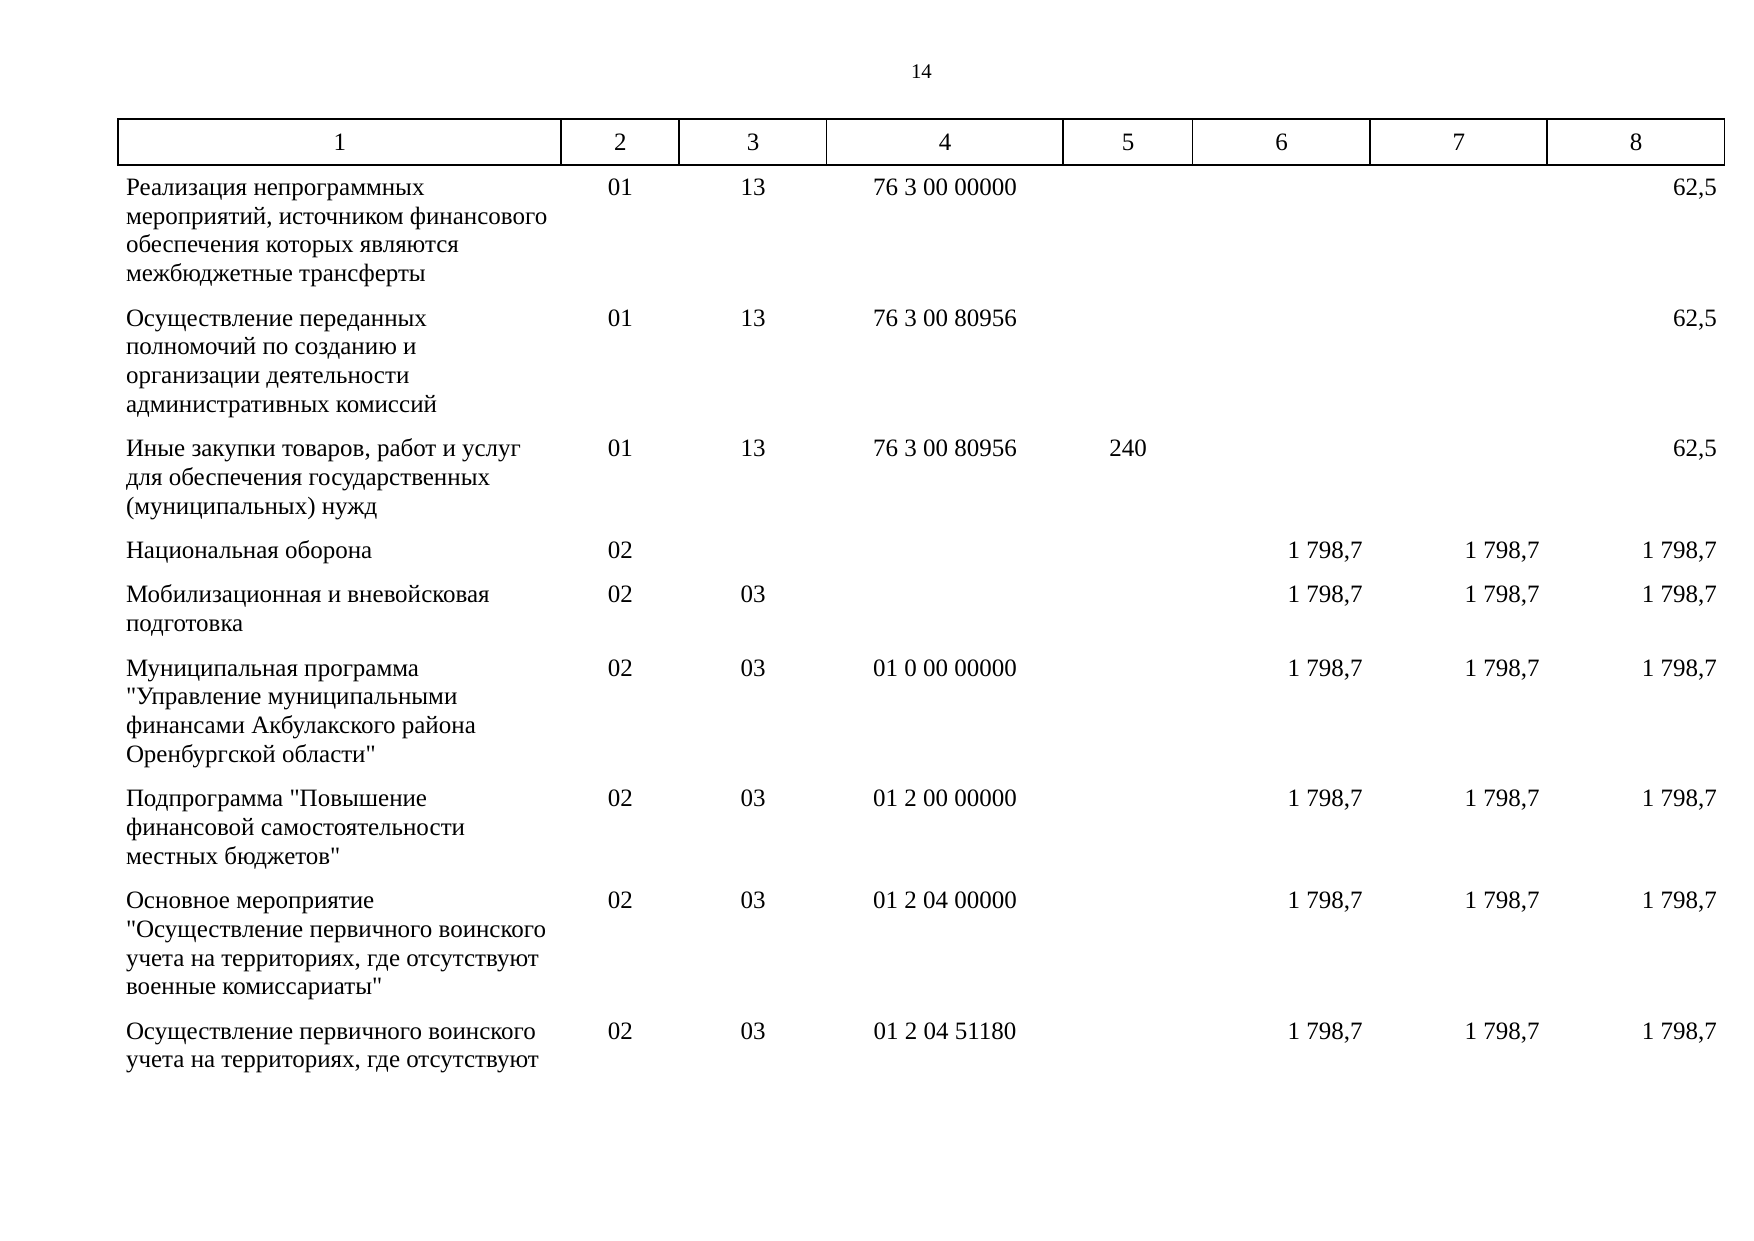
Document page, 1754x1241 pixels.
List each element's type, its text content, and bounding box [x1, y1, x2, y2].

table_cell 1 798,7 [1547, 527, 1724, 572]
table_cell Осуществление переданных полномочий по созданию и организации деятельности административных комиссий [118, 295, 561, 425]
table_cell 1 798,7 [1547, 877, 1724, 1008]
table_cell [1370, 425, 1547, 527]
table_cell 76 3 00 80956 [827, 425, 1063, 527]
table_header 8 [1555, 128, 1716, 156]
table_cell 03 [679, 877, 827, 1008]
table_cell 1 798,7 [1370, 1008, 1547, 1081]
table_cell 1 798,7 [1370, 645, 1547, 775]
table_header 1 [126, 128, 553, 156]
table_cell [1063, 645, 1193, 775]
table_cell 01 2 04 51180 [827, 1008, 1063, 1081]
table_cell [679, 527, 827, 572]
table_cell 13 [679, 295, 827, 425]
table_cell 02 [561, 645, 679, 775]
table_cell Национальная оборона [118, 527, 561, 572]
table_cell 01 2 04 00000 [827, 877, 1063, 1008]
table_header 3 [687, 128, 819, 156]
table_cell Подпрограмма "Повышение финансовой самостоятельности местных бюджетов" [118, 775, 561, 877]
table_cell Иные закупки товаров, работ и услуг для обеспечения государственных (муниципальных) нужд [118, 425, 561, 527]
table_cell 02 [561, 572, 679, 645]
table_header 4 [835, 128, 1055, 156]
table_cell [1063, 572, 1193, 645]
table_cell Осуществление первичного воинского учета на территориях, где отсутствуют [118, 1008, 561, 1081]
table_cell 62,5 [1547, 295, 1724, 425]
table_cell 1 798,7 [1193, 527, 1370, 572]
table_cell 76 3 00 80956 [827, 295, 1063, 425]
table_cell 02 [561, 1008, 679, 1081]
table_header [562, 120, 678, 164]
table_header 5 [1071, 128, 1185, 156]
table_cell 1 798,7 [1547, 572, 1724, 645]
table_cell [1063, 877, 1193, 1008]
table_cell 01 2 00 00000 [827, 775, 1063, 877]
table_cell 02 [561, 527, 679, 572]
table_cell [1370, 295, 1547, 425]
table_cell 03 [679, 1008, 827, 1081]
table_cell 1 798,7 [1370, 877, 1547, 1008]
table_cell 1 798,7 [1370, 527, 1547, 572]
table_cell 1 798,7 [1193, 572, 1370, 645]
table_cell [1193, 295, 1370, 425]
table_cell [827, 572, 1063, 645]
table_cell 02 [561, 877, 679, 1008]
table_cell 1 798,7 [1193, 877, 1370, 1008]
table_cell 13 [679, 166, 827, 295]
table_cell [1193, 166, 1370, 295]
table_cell 13 [679, 425, 827, 527]
table_cell Мобилизационная и вневойсковая подготовка [118, 572, 561, 645]
table_cell [1063, 775, 1193, 877]
table_header [1064, 120, 1192, 164]
table_cell 01 0 00 00000 [827, 645, 1063, 775]
table_cell Основное мероприятие "Осуществление первичного воинского учета на территориях, где отсутствуют военные комиссариаты" [118, 877, 561, 1008]
table_header 6 [1201, 128, 1362, 156]
table_cell [1370, 166, 1547, 295]
table_header [119, 120, 560, 164]
table_cell 03 [679, 645, 827, 775]
table_cell 76 3 00 00000 [827, 166, 1063, 295]
table_cell 1 798,7 [1547, 645, 1724, 775]
table_header [827, 120, 1062, 164]
table_header 7 [1378, 128, 1539, 156]
table_cell 03 [679, 775, 827, 877]
table_cell 1 798,7 [1370, 775, 1547, 877]
table_cell [1063, 295, 1193, 425]
table_cell [1063, 166, 1193, 295]
table_header 2 [569, 128, 671, 156]
table_cell 240 [1063, 425, 1193, 527]
table_header [1371, 120, 1546, 164]
table_cell Муниципальная программа "Управление муниципальными финансами Акбулакского района Оренбургской области" [118, 645, 561, 775]
table_cell 02 [561, 775, 679, 877]
table_header [1548, 120, 1724, 164]
table_cell 1 798,7 [1547, 1008, 1724, 1081]
table_cell 62,5 [1547, 166, 1724, 295]
table_cell [1063, 1008, 1193, 1081]
table_cell Реализация непрограммных мероприятий, источником финансового обеспечения которых являются межбюджетные трансферты [118, 166, 561, 295]
table_cell [1193, 425, 1370, 527]
table_cell 1 798,7 [1370, 572, 1547, 645]
table_cell 1 798,7 [1547, 775, 1724, 877]
table_header [680, 120, 826, 164]
table_cell 1 798,7 [1193, 645, 1370, 775]
table_cell 01 [561, 166, 679, 295]
table_cell 03 [679, 572, 827, 645]
table_cell [827, 527, 1063, 572]
table_cell 1 798,7 [1193, 1008, 1370, 1081]
table_cell 1 798,7 [1193, 775, 1370, 877]
table_cell 01 [561, 425, 679, 527]
table_cell [1063, 527, 1193, 572]
table_cell 01 [561, 295, 679, 425]
table_cell 62,5 [1547, 425, 1724, 527]
table_header [1193, 120, 1369, 164]
